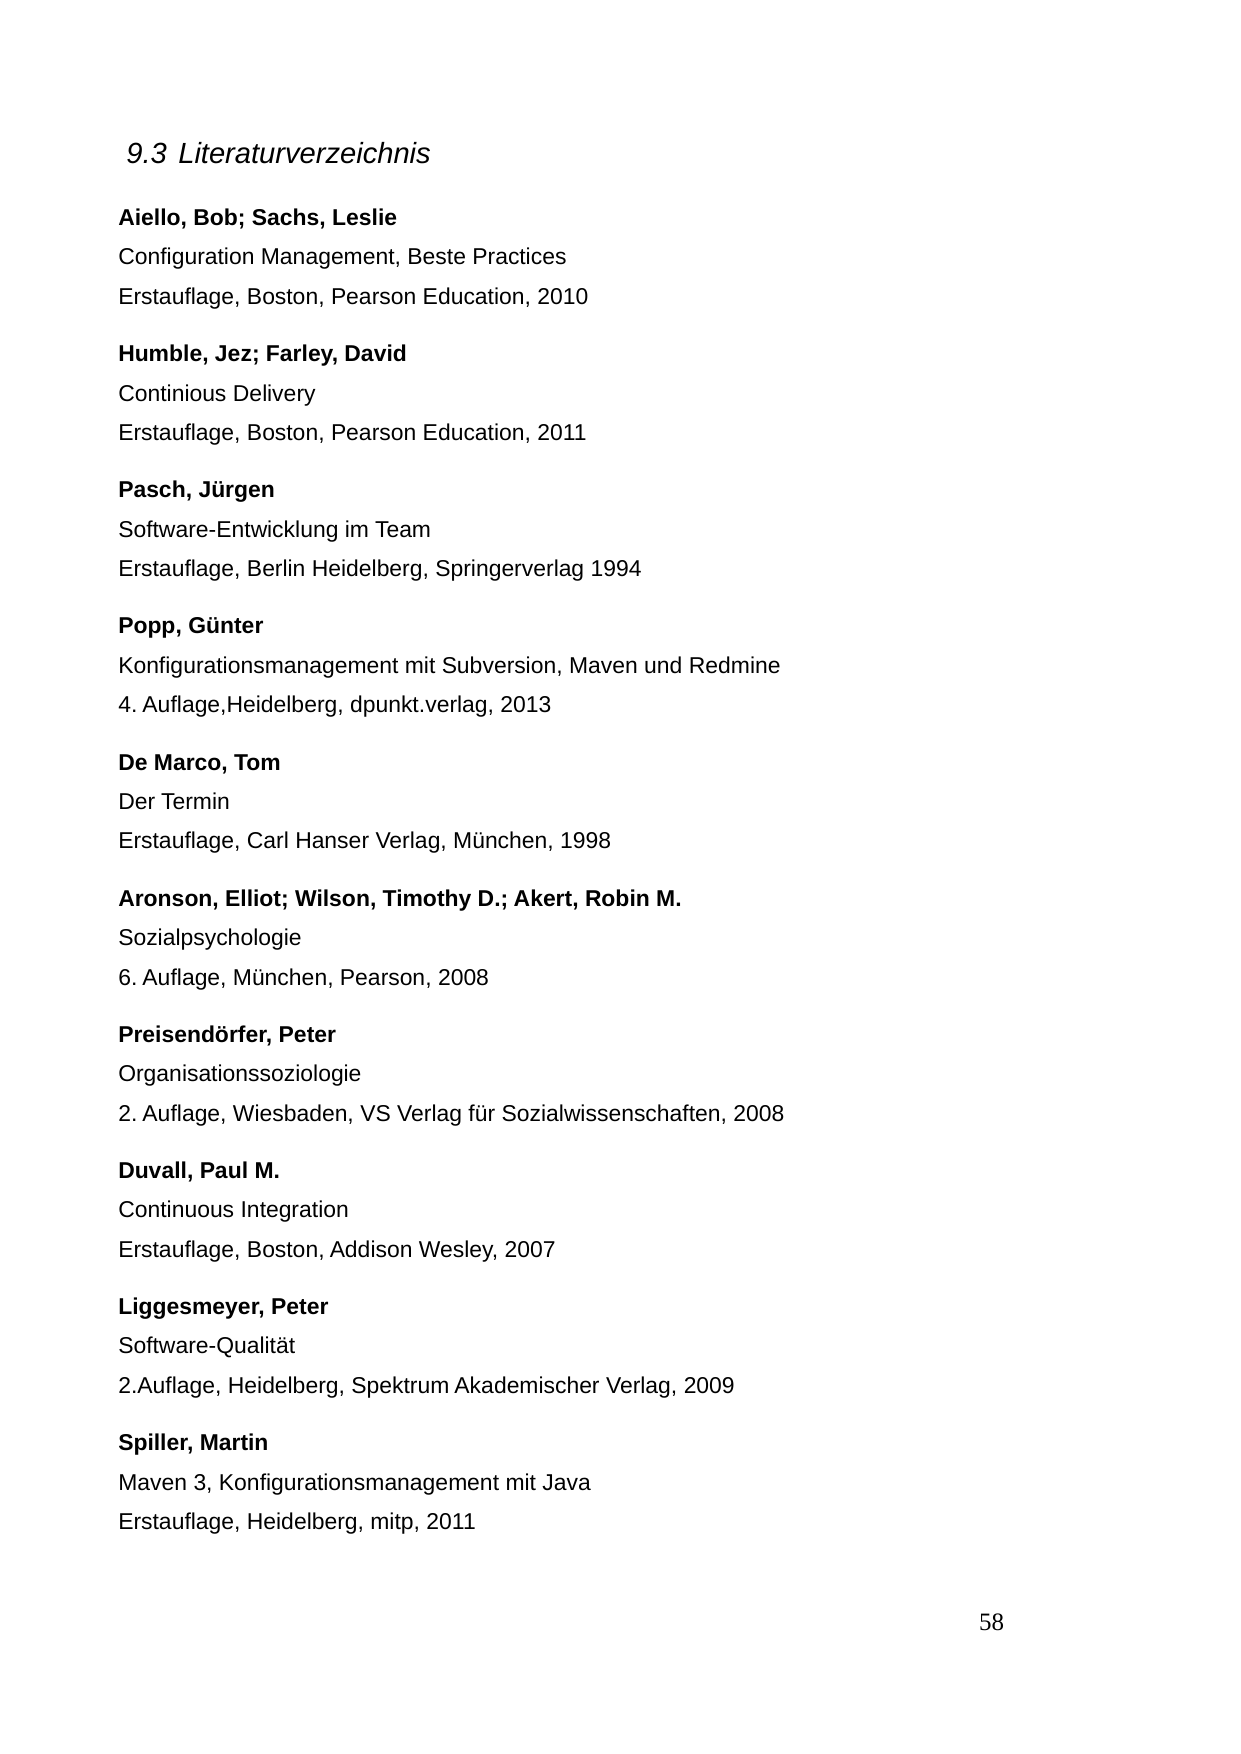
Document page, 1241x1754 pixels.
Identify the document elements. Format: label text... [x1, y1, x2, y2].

text Popp, Günter Konfigurationsmanagement mit Subversion, Maven und Redmine 4. Auflage,Heidelberg, dpunkt.verlag, 2013 [118, 612, 1004, 718]
text Aronson, Elliot; Wilson, Timothy D.; Akert, Robin M. Sozialpsychologie 6. Auflage, München, Pearson, 2008 [118, 884, 1004, 990]
subtitle Literaturverzeichnis [118, 136, 1004, 169]
text Aiello, Bob; Sachs, Leslie Configuration Management, Beste Practices Erstauflage, Boston, Pearson Education, 2010 [118, 204, 1004, 309]
text Liggesmeyer, Peter Software-Qualität 2.Auflage, Heidelberg, Spektrum Akademischer Verlag, 2009 [118, 1293, 1004, 1398]
text De Marco, Tom Der Termin Erstauflage, Carl Hanser Verlag, München, 1998 [118, 748, 1004, 854]
text Preisendörfer, Peter Organisationssoziologie 2. Auflage, Wiesbaden, VS Verlag für Sozialwissenschaften, 2008 [118, 1021, 1004, 1126]
text Duvall, Paul M. Continuous Integration Erstauflage, Boston, Addison Wesley, 2007 [118, 1157, 1004, 1262]
text Spiller, Martin Maven 3, Konfigurationsmanagement mit Java Erstauflage, Heidelberg, mitp, 2011 [118, 1429, 1004, 1534]
text Humble, Jez; Farley, David Continious Delivery Erstauflage, Boston, Pearson Education, 2011 [118, 340, 1004, 445]
text Pasch, Jürgen Software-Entwicklung im Team Erstauflage, Berlin Heidelberg, Springerverlag 1994 [118, 476, 1004, 581]
